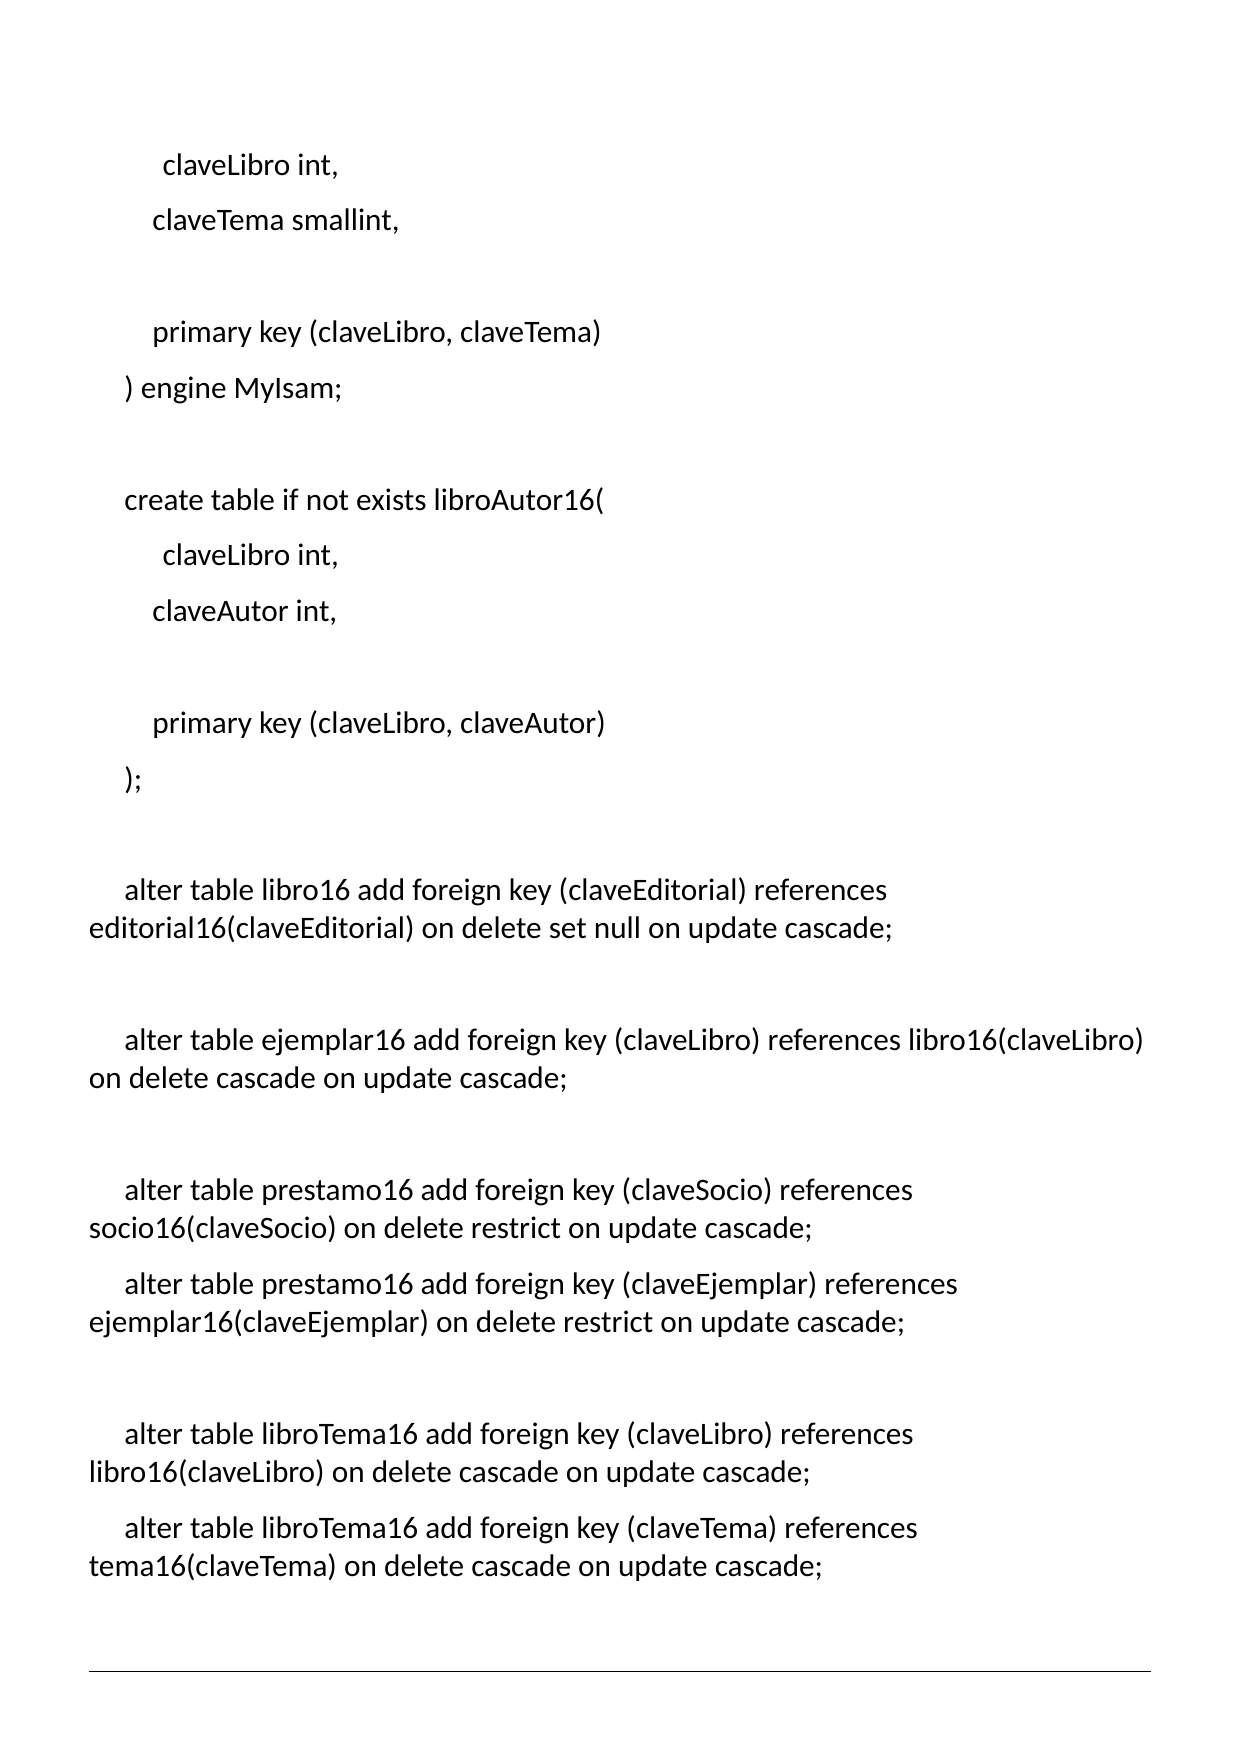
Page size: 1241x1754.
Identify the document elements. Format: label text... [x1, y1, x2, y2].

text primary key (claveLibro, claveTema) [89, 312, 1152, 350]
text claveTema smallint, [89, 200, 1152, 238]
text alter table ejemplar16 add foreign key (claveLibro) references libro16(claveLibro) on delete cascade on update cascade; [89, 1020, 1152, 1096]
text alter table prestamo16 add foreign key (claveSocio) references socio16(claveSocio) on delete restrict on update cascade; [89, 1170, 1152, 1246]
text create table if not exists libroAutor16( [89, 479, 1152, 518]
text claveLibro int, [89, 535, 1152, 573]
text ) engine MyIsam; [89, 368, 1152, 406]
text primary key (claveLibro, claveAutor) [89, 703, 1152, 741]
text claveLibro int, [89, 144, 1152, 183]
text ); [89, 759, 1152, 797]
text claveAutor int, [89, 591, 1152, 629]
text alter table prestamo16 add foreign key (claveEjemplar) references ejemplar16(claveEjemplar) on delete restrict on update cascade; [89, 1264, 1152, 1340]
text alter table libroTema16 add foreign key (claveLibro) references libro16(claveLibro) on delete cascade on update cascade; [89, 1414, 1152, 1490]
text alter table libroTema16 add foreign key (claveTema) references tema16(claveTema) on delete cascade on update cascade; [89, 1508, 1152, 1584]
text alter table libro16 add foreign key (claveEditorial) references editorial16(claveEditorial) on delete set null on update cascade; [89, 870, 1152, 947]
